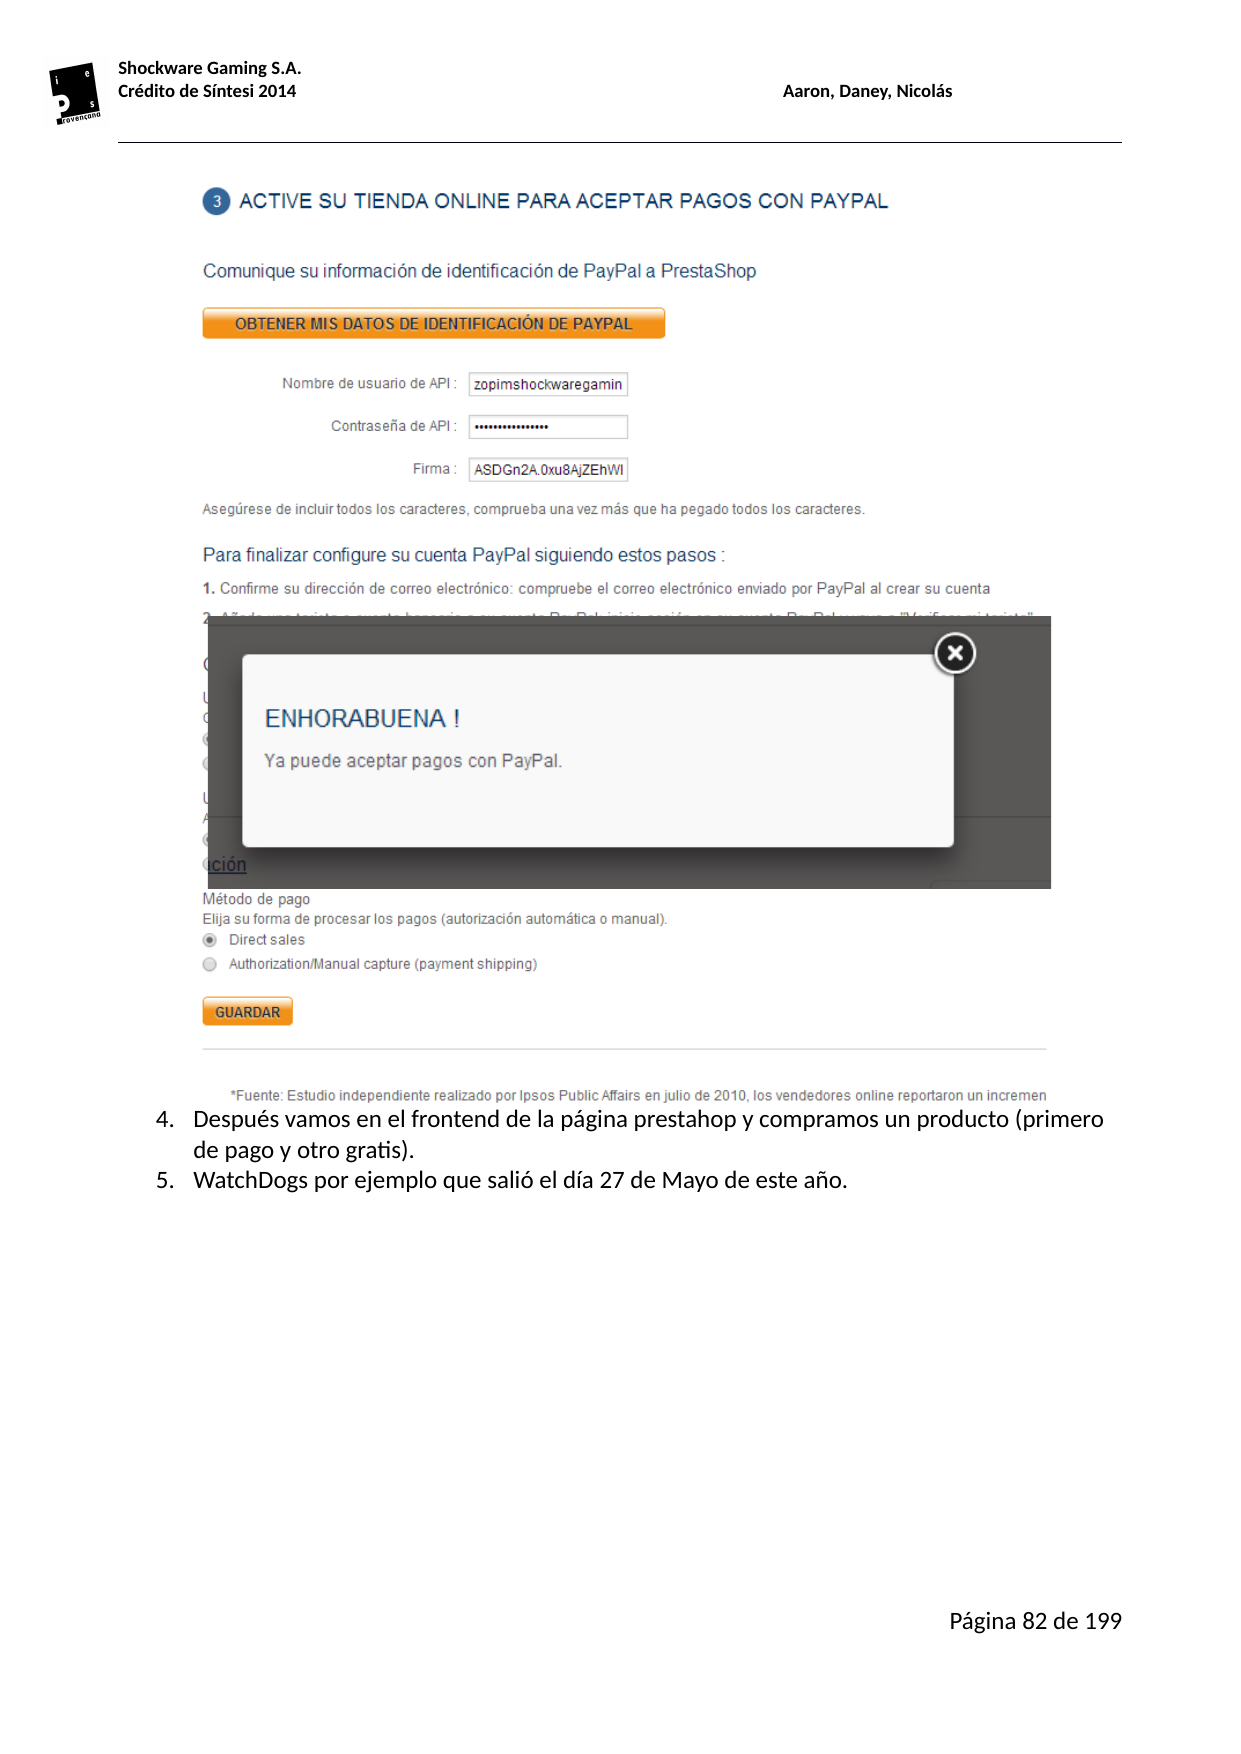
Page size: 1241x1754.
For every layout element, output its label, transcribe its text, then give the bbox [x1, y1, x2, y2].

picture [190, 169, 1052, 1104]
list WatchDogs por ejemplo que salió el día 27 de Mayo de este año. [156, 1165, 1122, 1195]
picture [43, 56, 110, 130]
list Después vamos en el frontend de la página prestahop y compramos un producto (primero de pago y otro gratis). [156, 1104, 1122, 1165]
